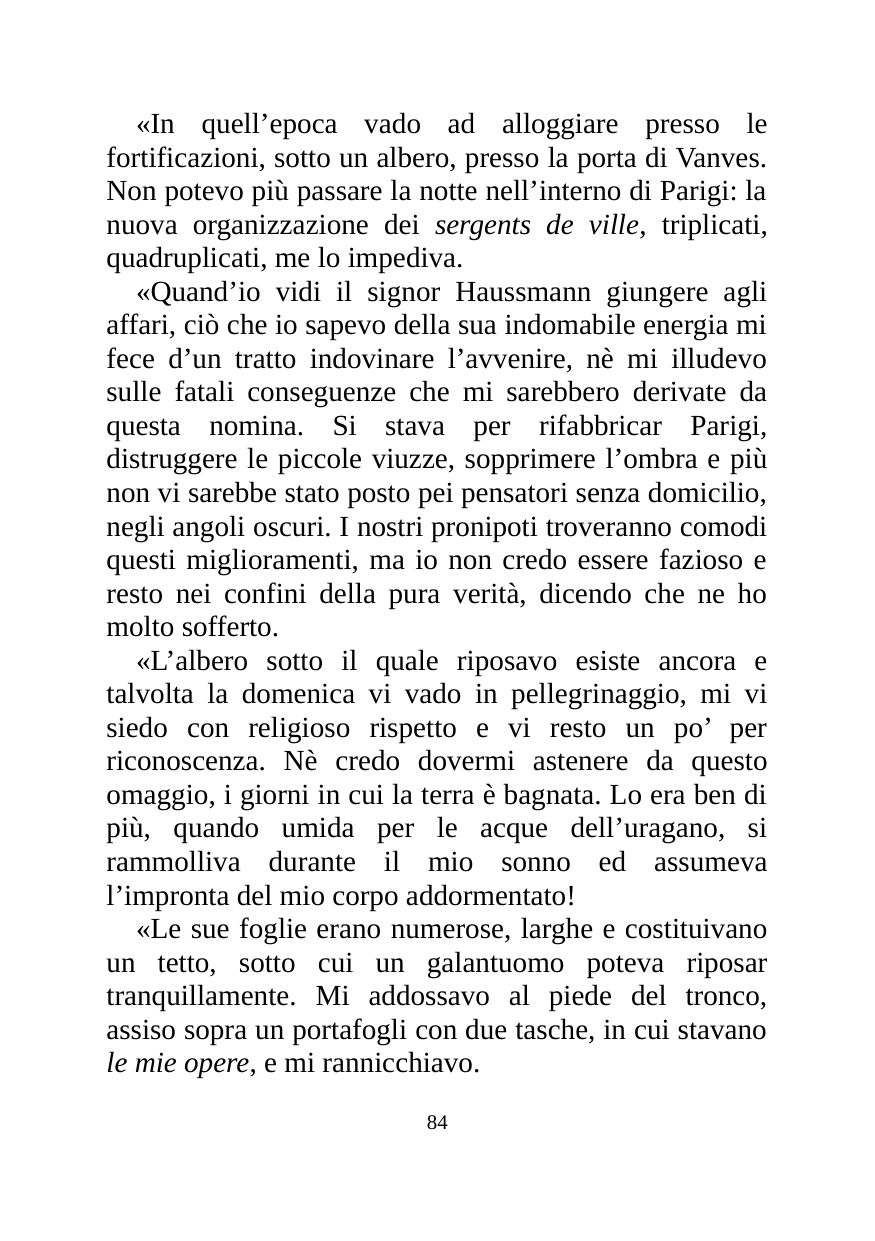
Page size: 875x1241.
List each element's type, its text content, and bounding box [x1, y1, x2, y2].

text «In quell’epoca vado ad alloggiare presso le fortificazioni, sotto un albero, presso la porta di Vanves. Non potevo più passare la notte nell’interno di Parigi: la nuova organizzazione dei sergents de ville, triplicati, quadruplicati, me lo impediva. [106, 106, 768, 274]
text «L’albero sotto il quale riposavo esiste ancora e talvolta la domenica vi vado in pellegrinaggio, mi vi siedo con religioso rispetto e vi resto un po’ per riconoscenza. Nè credo dovermi astenere da questo omaggio, i giorni in cui la terra è bagnata. Lo era ben di più, quando umida per le acque dell’uragano, si rammolliva durante il mio sonno ed assumeva l’impronta del mio corpo addormentato! [106, 643, 768, 911]
text «Le sue foglie erano numerose, larghe e costituivano un tetto, sotto cui un galantuomo poteva riposar tranquillamente. Mi addossavo al piede del tronco, assiso sopra un portafogli con due tasche, in cui stavano le mie opere, e mi rannicchiavo. [106, 911, 768, 1079]
text «Quand’io vidi il signor Haussmann giungere agli affari, ciò che io sapevo della sua indomabile energia mi fece d’un tratto indovinare l’avvenire, nè mi illudevo sulle fatali conseguenze che mi sarebbero derivate da questa nomina. Si stava per rifabbricar Parigi, distruggere le piccole viuzze, sopprimere l’ombra e più non vi sarebbe stato posto pei pensatori senza domicilio, negli angoli oscuri. I nostri pronipoti troveranno comodi questi miglioramenti, ma io non credo essere fazioso e resto nei confini della pura verità, dicendo che ne ho molto sofferto. [106, 274, 768, 643]
